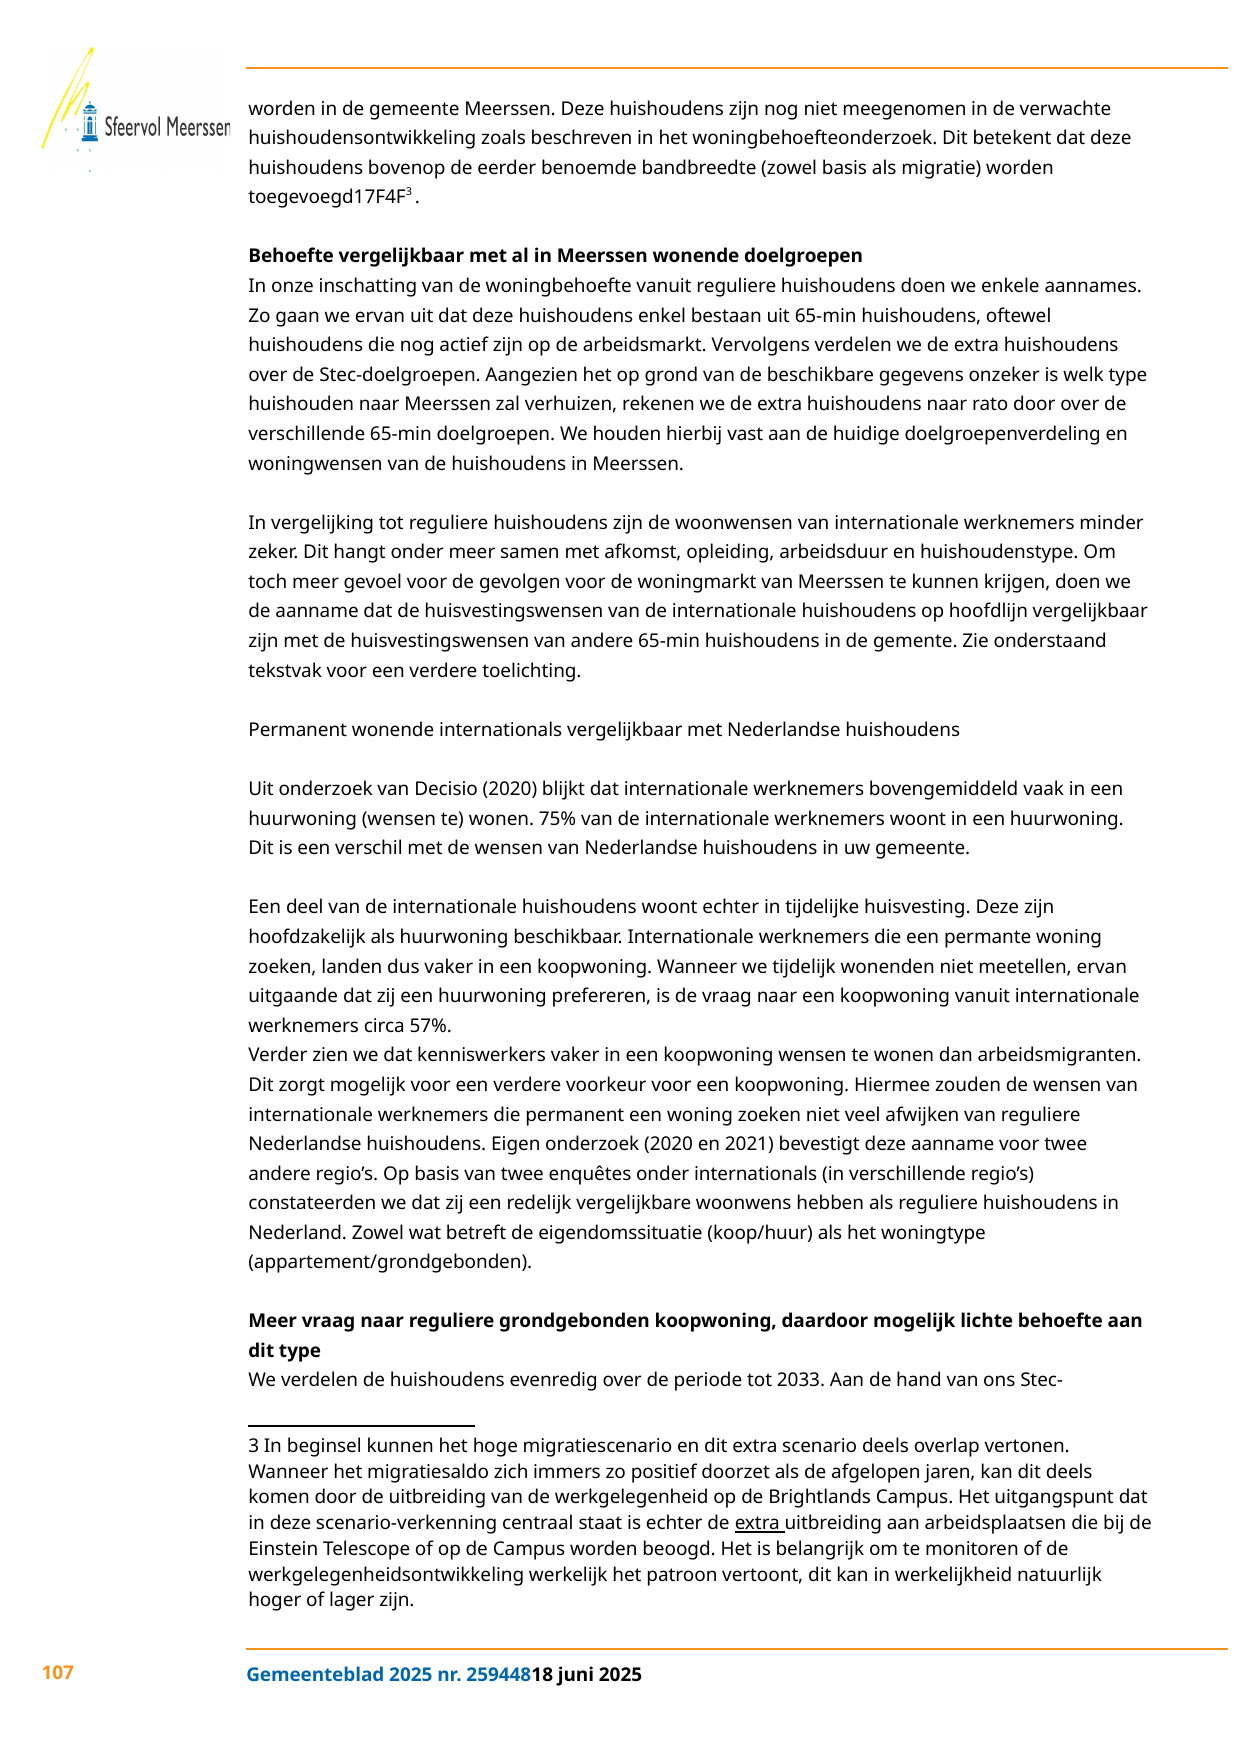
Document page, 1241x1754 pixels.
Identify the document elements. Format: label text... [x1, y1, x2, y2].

text Behoefte vergelijkbaar met al in Meerssen wonende doelgroepen [248, 243, 1152, 268]
text Meer vraag naar reguliere grondgebonden koopwoning, daardoor mogelijk lichte behoefte aan dit type [248, 1307, 1152, 1362]
text In onze inschatting van de woningbehoefte vanuit reguliere huishoudens doen we enkele aannames. Zo gaan we ervan uit dat deze huishoudens enkel bestaan uit 65-min huishoudens, oftewel huishoudens die nog actief zijn op de arbeidsmarkt. Vervolgens verdelen we de extra huishoudens over de Stec-doelgroepen. Aangezien het op grond van de beschikbare gegevens onzeker is welk type huishouden naar Meerssen zal verhuizen, rekenen we de extra huishoudens naar rato door over de verschillende 65-min doelgroepen. We houden hierbij vast aan de huidige doelgroepenverdeling en woningwensen van de huishoudens in Meerssen. [248, 272, 1152, 476]
text worden in de gemeente Meerssen. Deze huishoudens zijn nog niet meegenomen in de verwachte huishoudensontwikkeling zoals beschreven in het woningbehoefteonderzoek. Dit betekent dat deze huishoudens bovenop de eerder benoemde bandbreedte (zowel basis als migratie) worden toegevoegd17F4F. [248, 95, 1152, 209]
table_header Permanent wonende internationals vergelijkbaar met Nederlandse huishoudens Uit onderzoek van Decisio (2020) blijkt dat internationale werknemers bovengemiddeld vaak in een huurwoning (wensen te) wonen. 75% van de internationale werknemers woont in een huurwoning. Dit is een verschil met de wensen van Nederlandse huishoudens in uw gemeente. Een deel van de internationale huishoudens woont echter in tijdelijke huisvesting. Deze zijn hoofdzakelijk als huurwoning beschikbaar. Internationale werknemers die een permante woning zoeken, landen dus vaker in een koopwoning. Wanneer we tijdelijk wonenden niet meetellen, ervan uitgaande dat zij een huurwoning prefereren, is de vraag naar een koopwoning vanuit internationale werknemers circa 57%. Verder zien we dat kenniswerkers vaker in een koopwoning wensen te wonen dan arbeidsmigranten. Dit zorgt mogelijk voor een verdere voorkeur voor een koopwoning. Hiermee zouden de wensen van internationale werknemers die permanent een woning zoeken niet veel afwijken van reguliere Nederlandse huishoudens. Eigen onderzoek (2020 en 2021) bevestigt deze aanname voor twee andere regio’s. Op basis van twee enquêtes onder internationals (in verschillende regio’s) constateerden we dat zij een redelijk vergelijkbare woonwens hebben als reguliere huishoudens in Nederland. Zowel wat betreft de eigendomssituatie (koop/huur) als het woningtype (appartement/grondgebonden). [248, 716, 1152, 1274]
text In beginsel kunnen het hoge migratiescenario en dit extra scenario deels overlap vertonen. Wanneer het migratiesaldo zich immers zo positief doorzet als de afgelopen jaren, kan dit deels komen door de uitbreiding van de werkgelegenheid op de Brightlands Campus. Het uitgangspunt dat in deze scenario-verkenning centraal staat is echter de extra uitbreiding aan arbeidsplaatsen die bij de Einstein Telescope of op de Campus worden beoogd. Het is belangrijk om te monitoren of de werkgelegenheidsontwikkeling werkelijk het patroon vertoont, dit kan in werkelijkheid natuurlijk hoger of lager zijn. [248, 1432, 1152, 1612]
text We verdelen de huishoudens evenredig over de periode tot 2033. Aan de hand van ons Stec- [248, 1366, 1152, 1392]
picture [41, 47, 231, 172]
text In vergelijking tot reguliere huishoudens zijn de woonwensen van internationale werknemers minder zeker. Dit hangt onder meer samen met afkomst, opleiding, arbeidsduur en huishoudenstype. Om toch meer gevoel voor de gevolgen voor de woningmarkt van Meerssen te kunnen krijgen, doen we de aanname dat de huisvestingswensen van de internationale huishoudens op hoofdlijn vergelijkbaar zijn met de huisvestingswensen van andere 65-min huishoudens in de gemente. Zie onderstaand tekstvak voor een verdere toelichting. [248, 509, 1152, 683]
